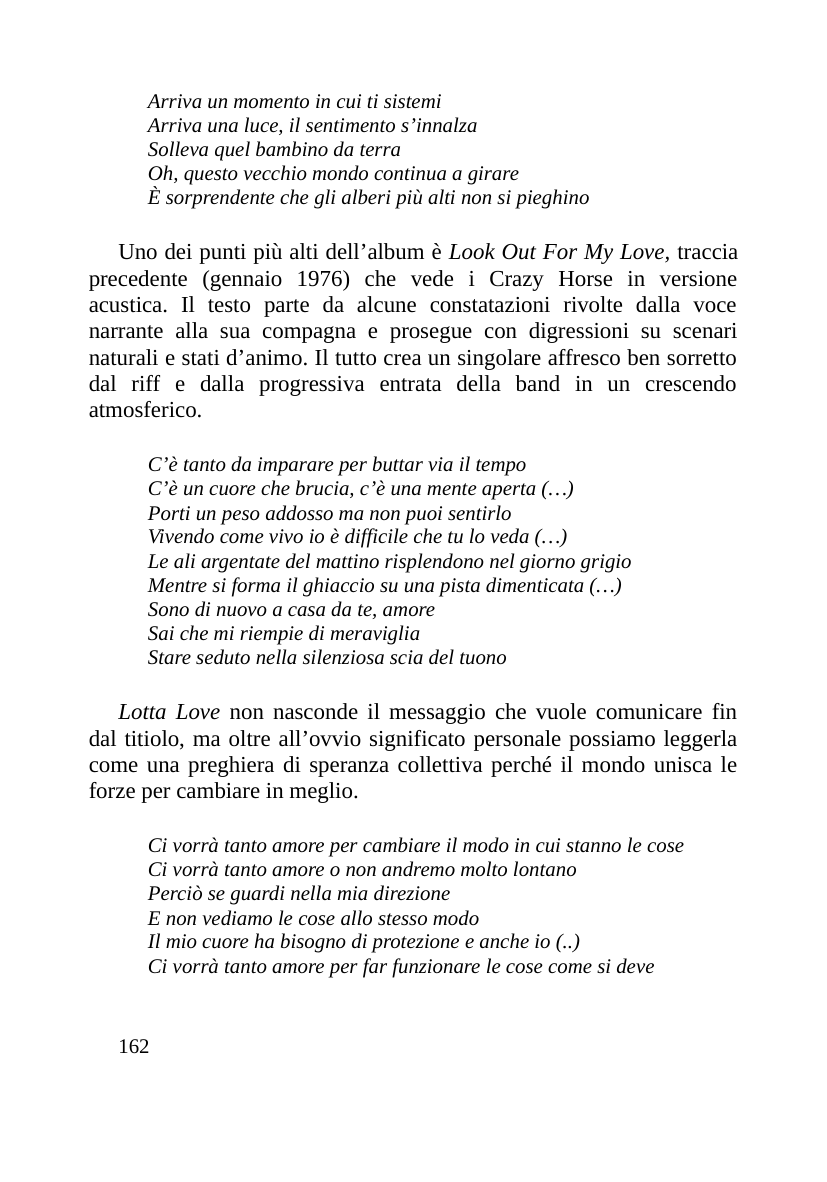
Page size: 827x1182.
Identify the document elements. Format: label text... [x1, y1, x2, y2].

text Lotta Love non nasconde il messaggio che vuole comunicare fin dal titiolo, ma oltre all’ovvio significato personale possiamo leggerla come una preghiera di speranza collettiva perché il mondo unisca le forze per cambiare in meglio. [88, 698, 738, 804]
text Stare seduto nella silenziosa scia del tuono [88, 645, 738, 669]
text Le ali argentate del mattino risplendono nel giorno grigio [88, 548, 738, 573]
text È sorprendente che gli alberi più alti non si pieghino [88, 185, 738, 209]
text Arriva una luce, il sentimento s’innalza [88, 113, 738, 137]
text Vivendo come vivo io è difficile che tu lo veda (…) [88, 524, 738, 548]
text Perciò se guardi nella mia direzione [88, 881, 738, 905]
text C’è tanto da imparare per buttar via il tempo [88, 452, 738, 476]
text Mentre si forma il ghiaccio su una pista dimenticata (…) [88, 573, 738, 597]
text C’è un cuore che brucia, c’è una mente aperta (…) [88, 476, 738, 500]
text Solleva quel bambino da terra [88, 137, 738, 161]
text Oh, questo vecchio mondo continua a girare [88, 161, 738, 185]
text Arriva un momento in cui ti sistemi [88, 88, 738, 113]
text Sono di nuovo a casa da te, amore [88, 597, 738, 621]
text Ci vorrà tanto amore o non andremo molto lontano [88, 857, 738, 881]
text Ci vorrà tanto amore per cambiare il modo in cui stanno le cose [88, 833, 738, 857]
text Uno dei punti più alti dell’album è Look Out For My Love, traccia precedente (gennaio 1976) che vede i Crazy Horse in versione acustica. Il testo parte da alcune constatazioni rivolte dalla voce narrante alla sua compagna e prosegue con digressioni su scenari naturali e stati d’animo. Il tutto crea un singolare affresco ben sorretto dal riff e dalla progressiva entrata della band in un crescendo atmosferico. [88, 238, 738, 423]
text Sai che mi riempie di meraviglia [88, 621, 738, 645]
text Ci vorrà tanto amore per far funzionare le cose come si deve [88, 953, 738, 978]
text Il mio cuore ha bisogno di protezione e anche io (..) [88, 929, 738, 953]
text Porti un peso addosso ma non puoi sentirlo [88, 500, 738, 524]
text E non vediamo le cose allo stesso modo [88, 905, 738, 929]
